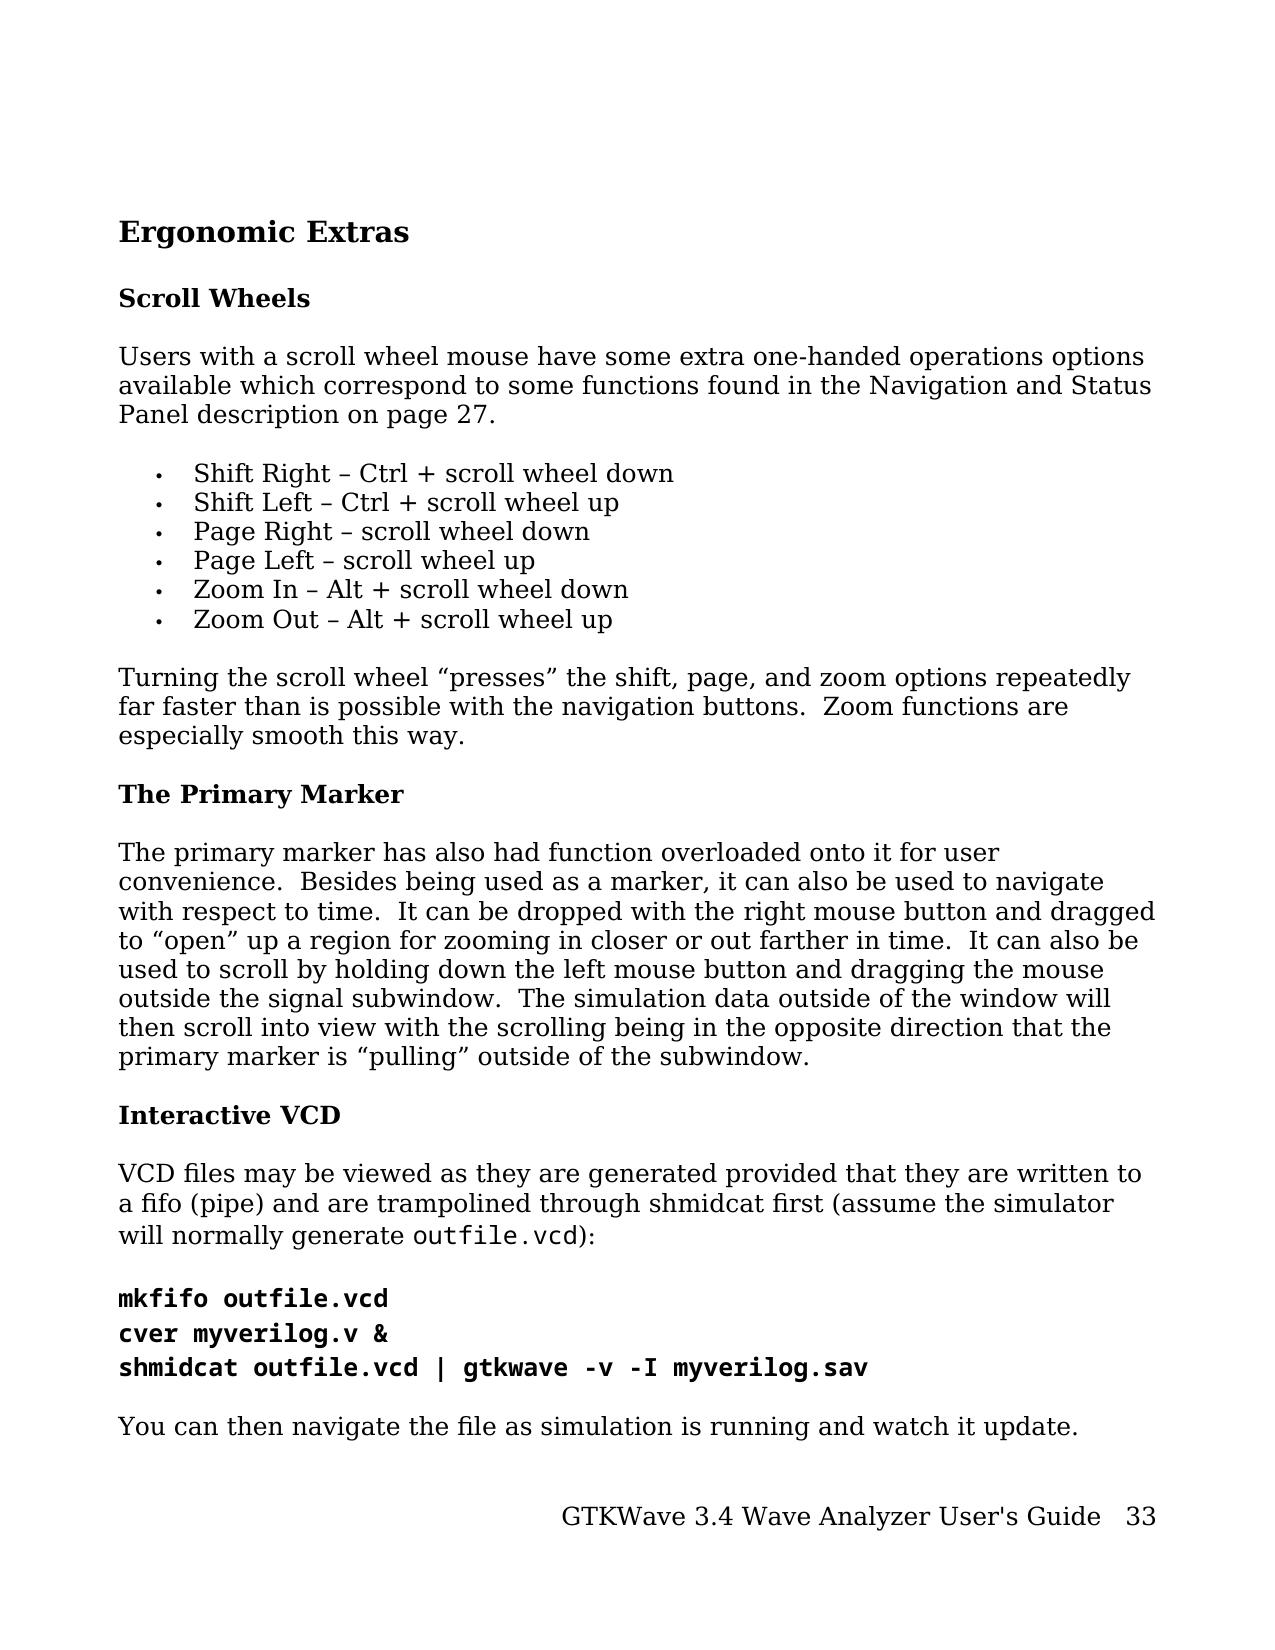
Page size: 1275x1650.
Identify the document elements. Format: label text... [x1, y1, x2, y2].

text VCD files may be viewed as they are generated provided that they are written to a fifo (pipe) and are trampolined through shmidcat first (assume the simulator will normally generate outfile.vcd): [118, 1159, 1157, 1252]
list Page Left – scroll wheel up [156, 546, 1157, 576]
text shmidcat outfile.vcd | gtkwave -v -I myverilog.sav [118, 1349, 1157, 1383]
subtitle Ergonomic Extras [118, 215, 1157, 249]
text cver myverilog.v & [118, 1315, 1157, 1349]
list Shift Right – Ctrl + scroll wheel down [156, 459, 1157, 488]
text Users with a scroll wheel mouse have some extra one-handed operations options available which correspond to some functions found in the Navigation and Status Panel description on page 27. [118, 342, 1157, 430]
subtitle The Primary Marker [118, 780, 1157, 809]
text The primary marker has also had function overloaded onto it for user convenience. Besides being used as a marker, it can also be used to navigate with respect to time. It can be dropped with the right mouse button and dragged to “open” up a region for zooming in closer or out farther in time. It can also be used to scroll by holding down the left mouse button and dragging the mouse outside the signal subwindow. The simulation data outside of the window will then scroll into view with the scrolling being in the opposite direction that the primary marker is “pulling” outside of the subwindow. [118, 838, 1157, 1072]
subtitle Scroll Wheels [118, 284, 1157, 313]
subtitle Interactive VCD [118, 1101, 1157, 1130]
list Zoom In – Alt + scroll wheel down [156, 576, 1157, 605]
list Page Right – scroll wheel down [156, 517, 1157, 546]
list Shift Left – Ctrl + scroll wheel up [156, 488, 1157, 517]
text You can then navigate the file as simulation is running and watch it update. [118, 1412, 1157, 1442]
text mkfifo outfile.vcd [118, 1281, 1157, 1315]
text Turning the scroll wheel “presses” the shift, page, and zoom options repeatedly far faster than is possible with the navigation buttons. Zoom functions are especially smooth this way. [118, 663, 1157, 751]
list Zoom Out – Alt + scroll wheel up [156, 605, 1157, 634]
